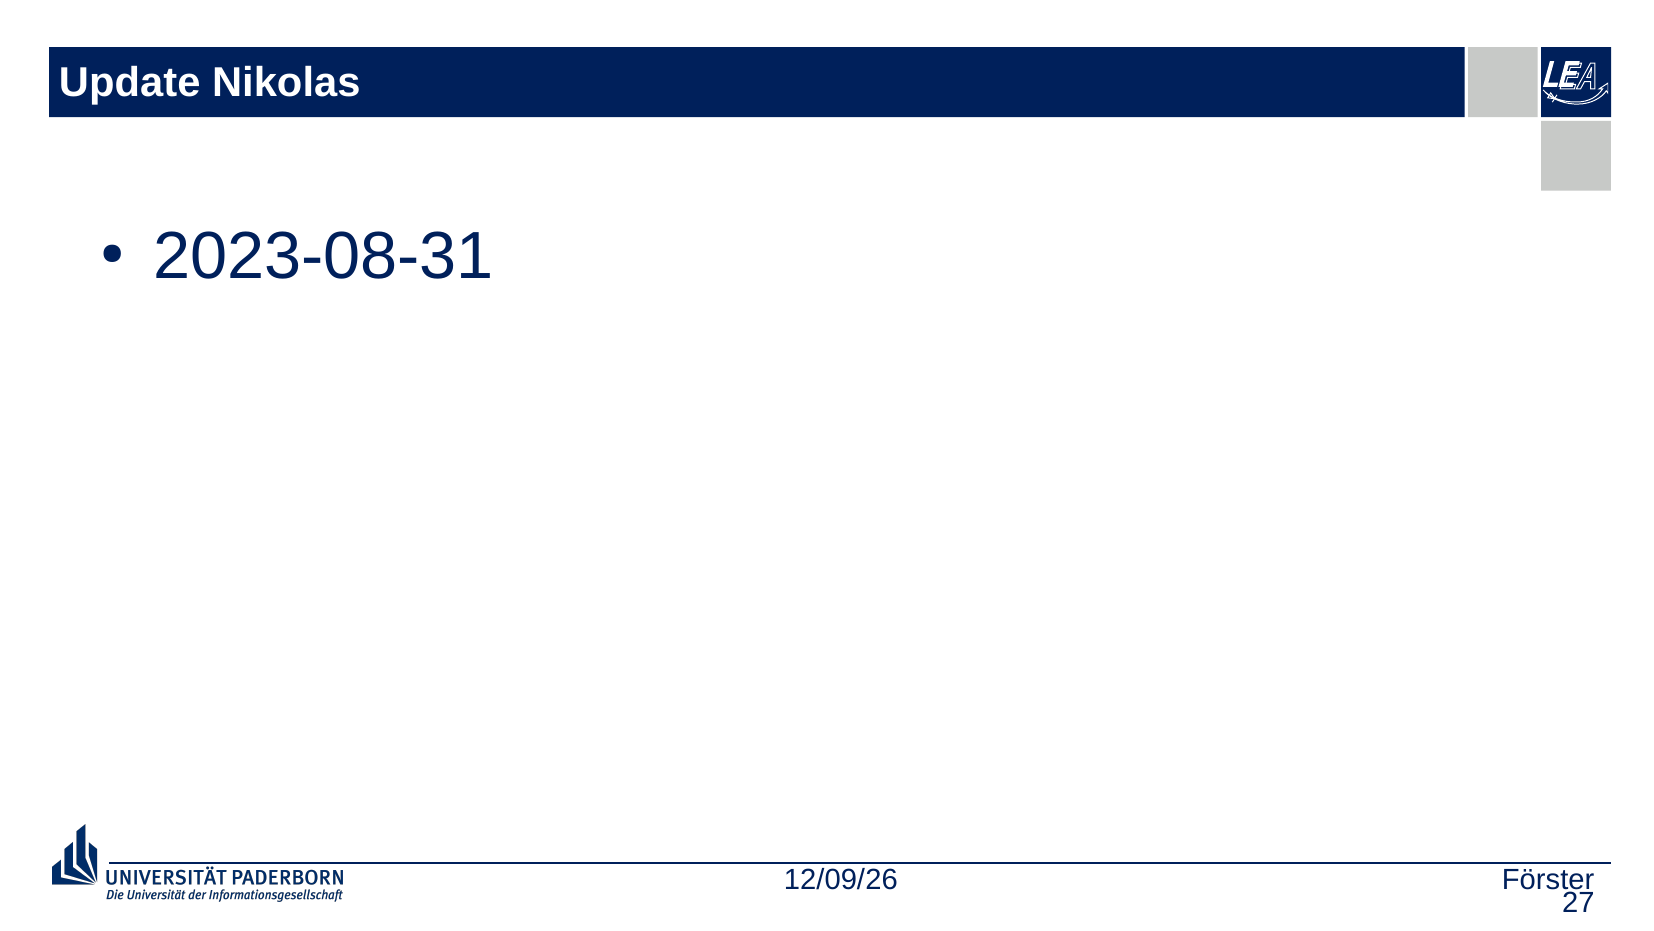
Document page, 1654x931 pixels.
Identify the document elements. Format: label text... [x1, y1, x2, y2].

picture [52, 824, 343, 902]
title Update Nikolas [59, 47, 1447, 117]
list 2023-08-31 [82, 217, 1571, 758]
